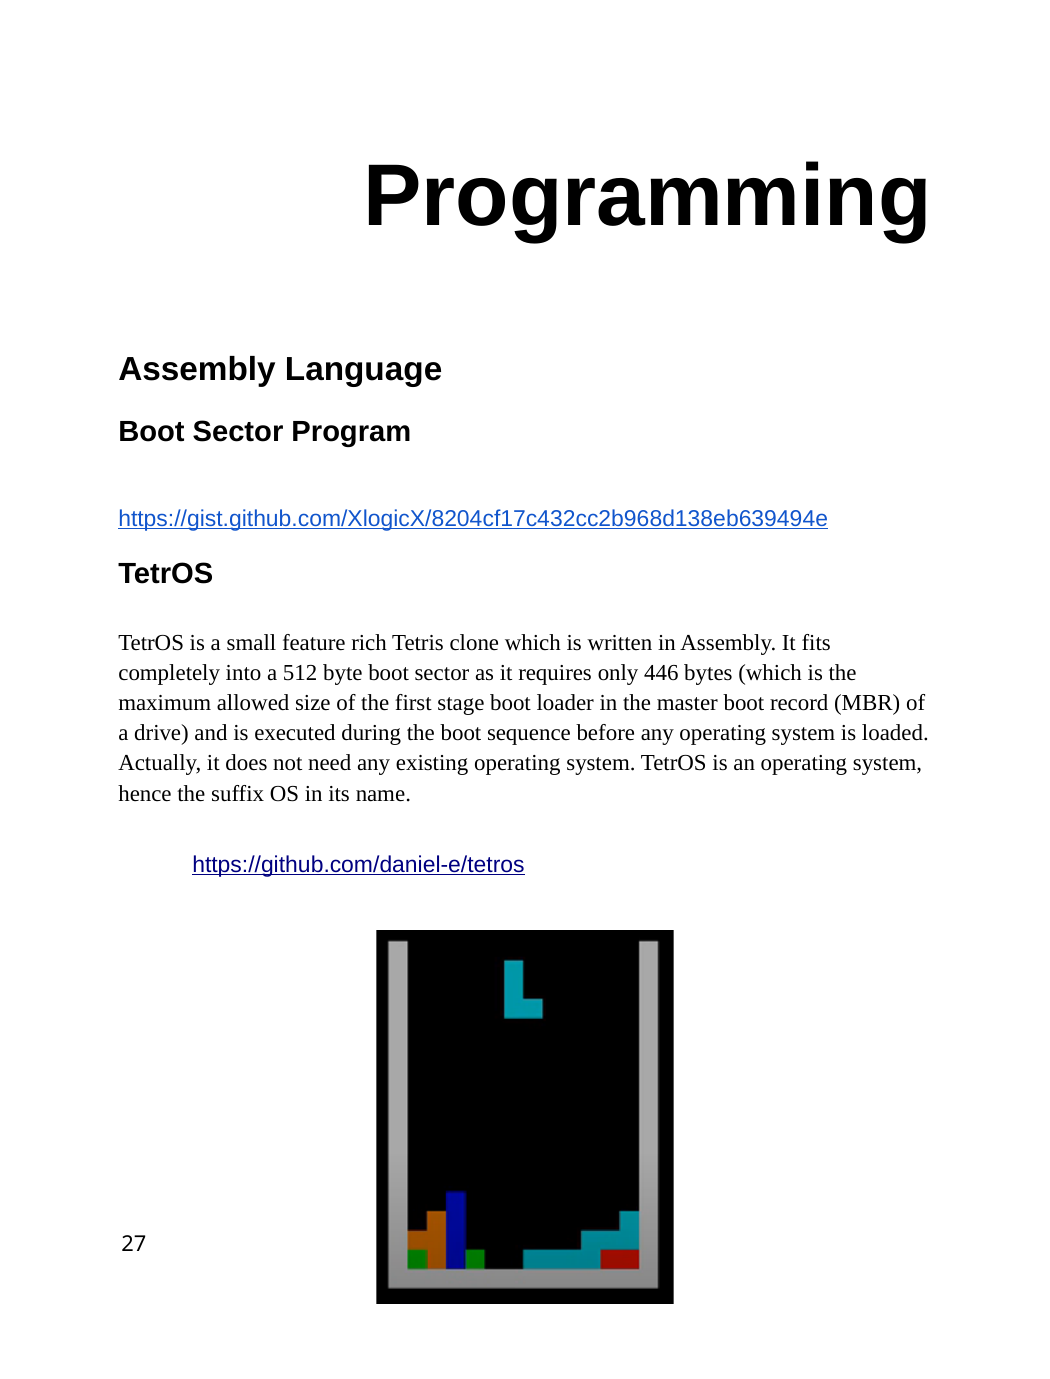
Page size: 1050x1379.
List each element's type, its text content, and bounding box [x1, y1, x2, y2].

subtitle Programming [118, 143, 932, 244]
text https://github.com/daniel-e/tetros [192, 851, 932, 877]
text TetrOS is a small feature rich Tetris clone which is written in Assembly. It fits completely into a 512 byte boot sector as it requires only 446 bytes (which is the maximum allowed size of the first stage boot loader in the master boot record (MBR) of a drive) and is executed during the boot sequence before any operating system is loaded. Actually, it does not need any existing operating system. TetrOS is an operating system, hence the suffix OS in its name. [118, 629, 932, 806]
subtitle Boot Sector Program [118, 414, 932, 448]
text https://gist.github.com/XlogicX/8204cf17c432cc2b968d138eb639494e [118, 505, 932, 532]
subtitle TetrOS [118, 556, 932, 590]
subtitle Assembly Language [118, 349, 932, 387]
picture [376, 930, 674, 1304]
